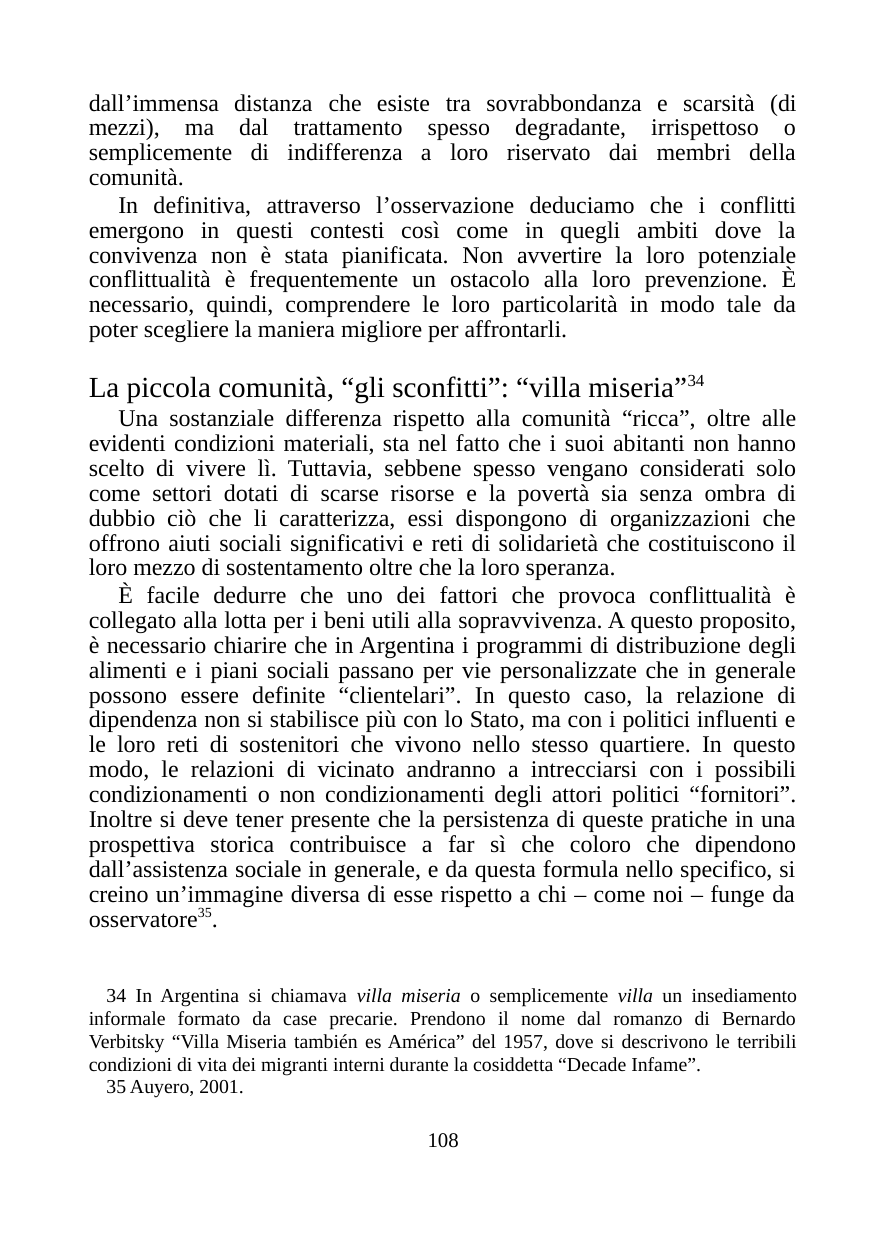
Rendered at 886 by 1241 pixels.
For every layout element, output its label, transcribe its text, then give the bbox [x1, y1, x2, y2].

text Auyero, 2001. [88, 1075, 797, 1098]
text In Argentina si chiamava villa miseria o semplicemente villa un insediamento informale formato da case precarie. Prendono il nome dal romanzo di Bernardo Verbitsky “Villa Miseria también es América” del 1957, dove si descrivono le terribili condizioni di vita dei migranti interni durante la cosiddetta “Decade Infame”. [88, 984, 797, 1075]
text Una sostanziale differenza rispetto alla comunità “ricca”, oltre alle evidenti condizioni materiali, sta nel fatto che i suoi abitanti non hanno scelto di vivere lì. Tuttavia, sebbene spesso vengano considerati solo come settori dotati di scarse risorse e la povertà sia senza ombra di dubbio ciò che li caratterizza, essi dispongono di organizzazioni che offrono aiuti sociali significativi e reti di solidarietà che costituiscono il loro mezzo di sostentamento oltre che la loro speranza. [88, 404, 797, 581]
text In definitiva, attraverso l’osservazione deduciamo che i conflitti emergono in questi contesti così come in quegli ambiti dove la convivenza non è stata pianificata. Non avvertire la loro potenziale conflittualità è frequentemente un ostacolo alla loro prevenzione. È necessario, quindi, comprendere le loro particolarità in modo tale da poter scegliere la maniera migliore per affrontarli. [88, 191, 797, 343]
subtitle La piccola comunità, “gli sconfitti”: “villa miseria” [88, 371, 797, 404]
text È facile dedurre che uno dei fattori che provoca conflittualità è collegato alla lotta per i beni utili alla sopravvivenza. A questo proposito, è necessario chiarire che in Argentina i programmi di distribuzione degli alimenti e i piani sociali passano per vie personalizzate che in generale possono essere definite “clientelari”. In questo caso, la relazione di dipendenza non si stabilisce più con lo Stato, ma con i politici influenti e le loro reti di sostenitori che vivono nello stesso quartiere. In questo modo, le relazioni di vicinato andranno a intrecciarsi con i possibili condizionamenti o non condizionamenti degli attori politici “fornitori”. Inoltre si deve tener presente che la persistenza di queste pratiche in una prospettiva storica contribuisce a far sì che coloro che dipendono dall’assistenza sociale in generale, e da questa formula nello specifico, si creino un’immagine diversa di esse rispetto a chi – come noi – funge da osservatore. [88, 581, 797, 932]
text dall’immensa distanza che esiste tra sovrabbondanza e scarsità (di mezzi), ma dal trattamento spesso degradante, irrispettoso o semplicemente di indifferenza a loro riservato dai membri della comunità. [88, 88, 797, 191]
